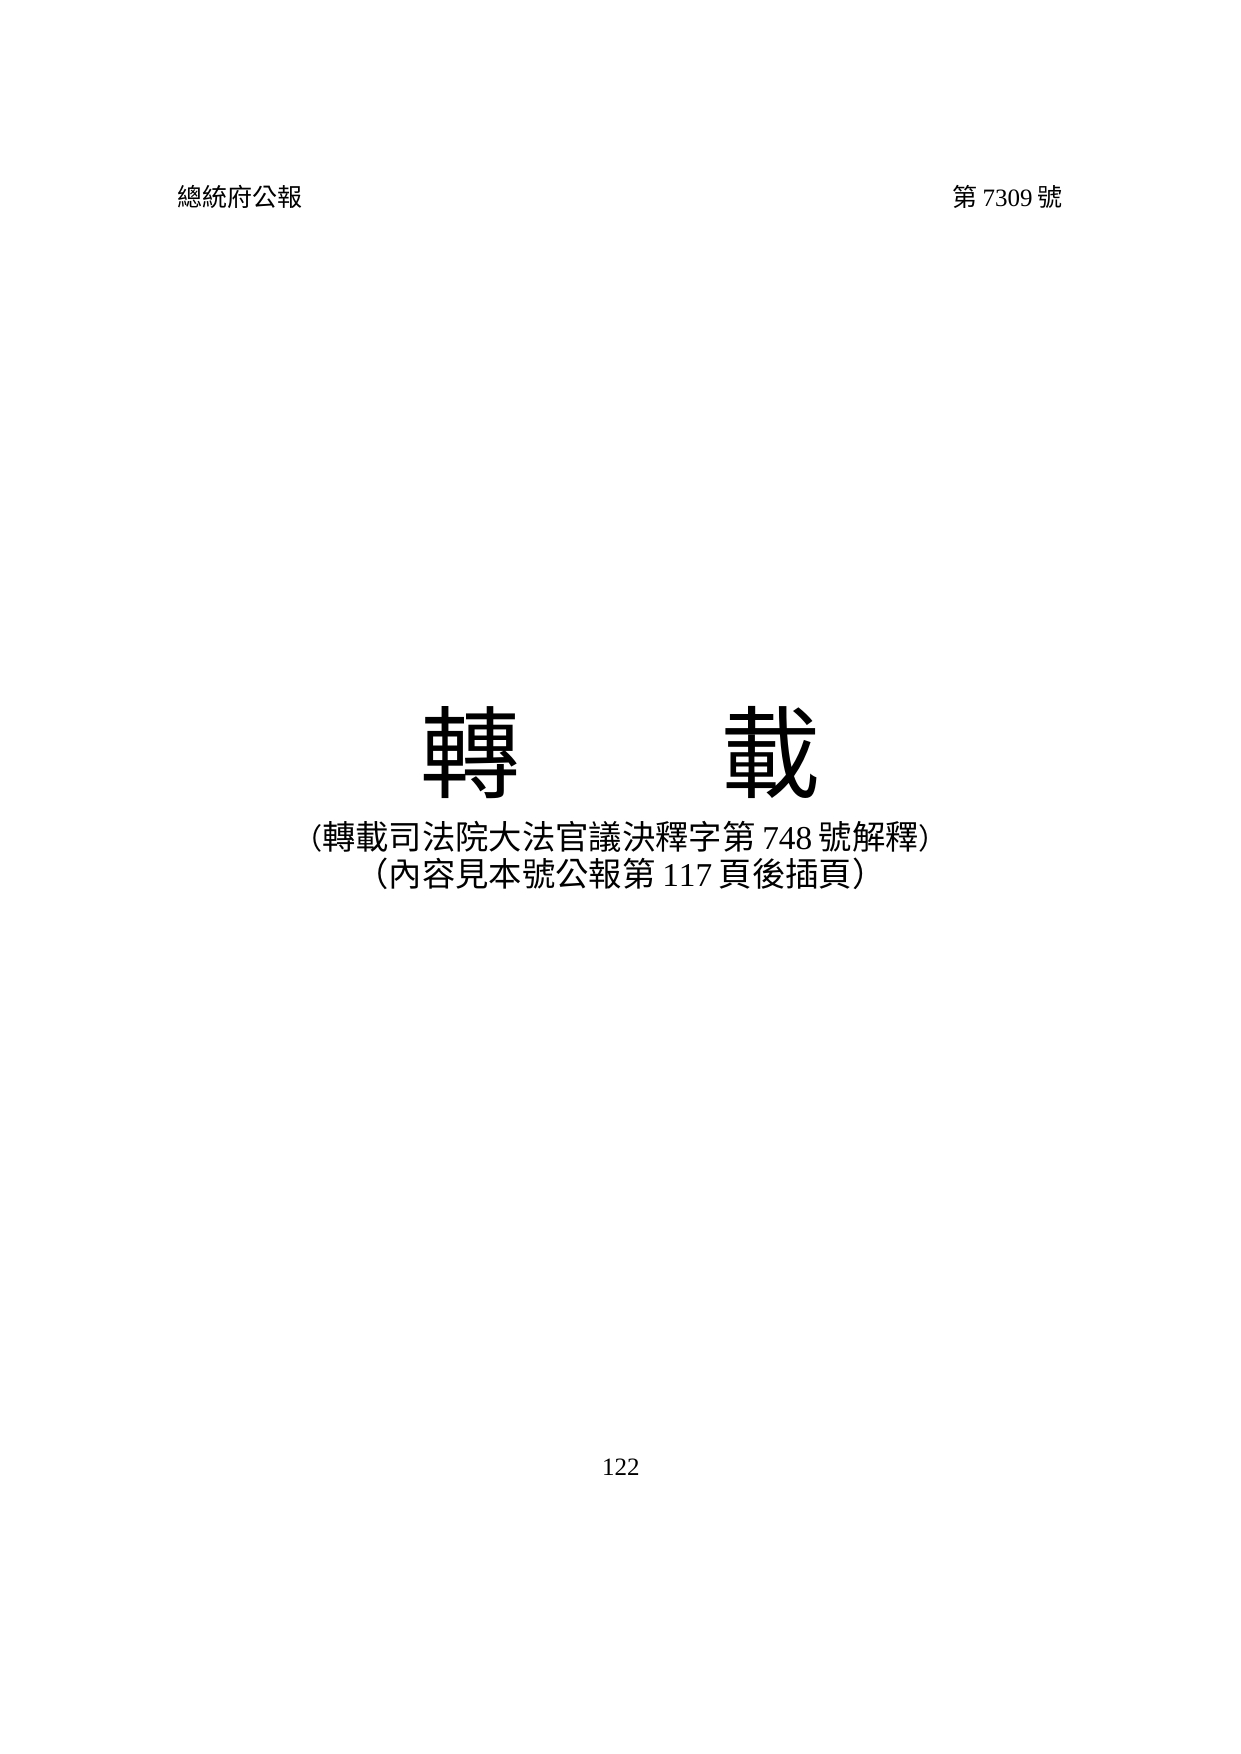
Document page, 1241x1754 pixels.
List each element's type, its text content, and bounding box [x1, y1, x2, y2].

text （轉載司法院大法官議決釋字第748號解釋） [177, 819, 1064, 857]
text 轉 載 [177, 674, 1064, 819]
text （內容見本號公報第117頁後插頁） [177, 857, 1064, 894]
